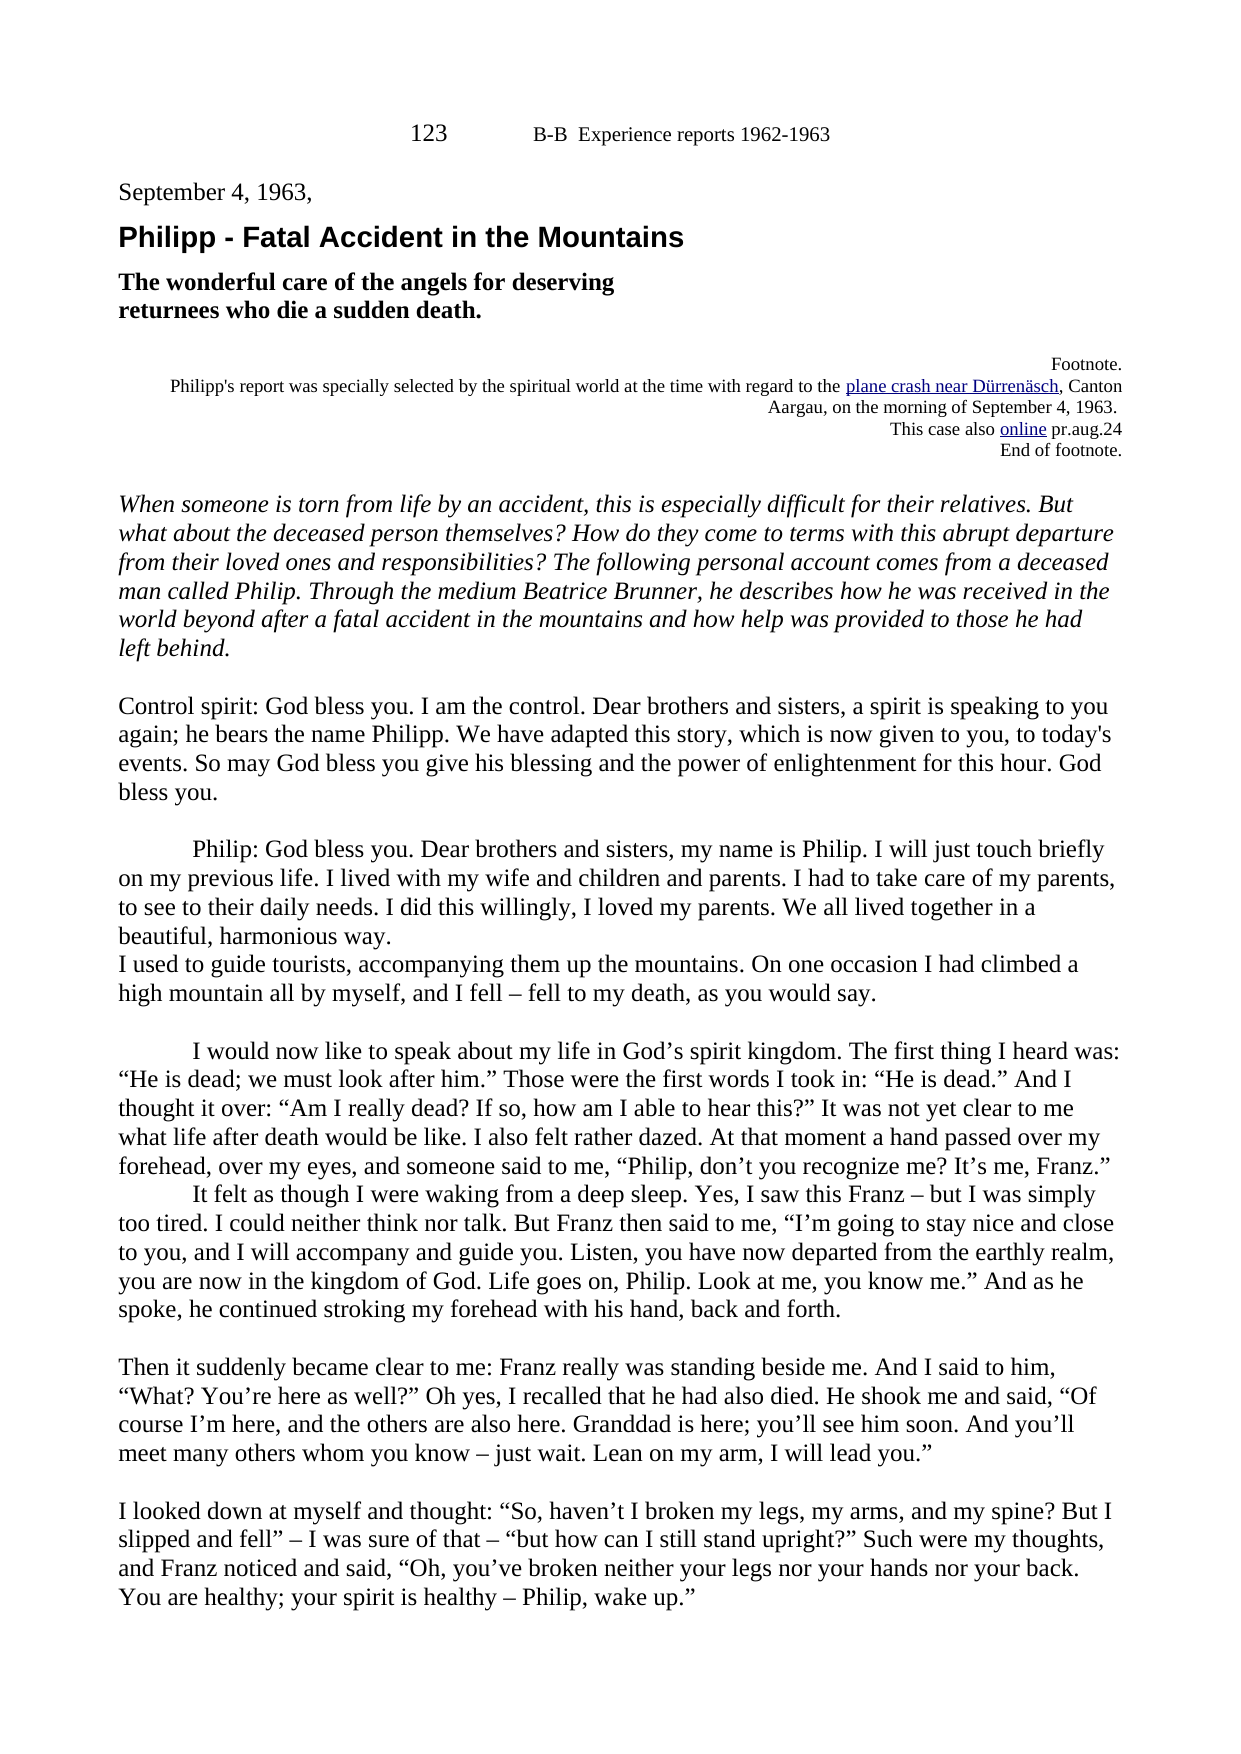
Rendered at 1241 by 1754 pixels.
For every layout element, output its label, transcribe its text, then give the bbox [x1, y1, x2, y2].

text Philipp's report was specially selected by the spiritual world at the time with regard to the plane crash near Dürrenäsch, Canton Aargau, on the morning of September 4, 1963. [118, 374, 1122, 418]
text End of footnote. [118, 439, 1122, 461]
text The wonderful care of the angels for deserving [118, 267, 1122, 295]
text Control spirit: God bless you. I am the control. Dear brothers and sisters, a spirit is speaking to you again; he bears the name Philipp. We have adapted this story, which is now given to you, to today's events. So may God bless you give his blessing and the power of enlightenment for this hour. God bless you. [118, 691, 1122, 806]
text September 4, 1963, [118, 177, 1122, 206]
text Footnote. [118, 353, 1122, 374]
text This case also online pr.aug.24 [118, 418, 1122, 439]
text returnees who die a sudden death. [118, 295, 1122, 324]
text Philip: God bless you. Dear brothers and sisters, my name is Philip. I will just touch briefly on my previous life. I lived with my wife and children and parents. I had to take care of my parents, to see to their daily needs. I did this willingly, I loved my parents. We all lived together in a beautiful, harmonious way. I used to guide tourists, accompanying them up the mountains. On one occasion I had climbed a high mountain all by myself, and I fell – fell to my death, as you would say. I would now like to speak about my life in God’s spirit kingdom. The first thing I heard was: “He is dead; we must look after him.” Those were the first words I took in: “He is dead.” And I thought it over: “Am I really dead? If so, how am I able to hear this?” It was not yet clear to me what life after death would be like. I also felt rather dazed. At that moment a hand passed over my forehead, over my eyes, and someone said to me, “Philip, don’t you recognize me? It’s me, Franz.” It felt as though I were waking from a deep sleep. Yes, I saw this Franz – but I was simply too tired. I could neither think nor talk. But Franz then said to me, “I’m going to stay nice and close to you, and I will accompany and guide you. Listen, you have now departed from the earthly realm, you are now in the kingdom of God. Life goes on, Philip. Look at me, you know me.” And as he spoke, he continued stroking my forehead with his hand, back and forth. Then it suddenly became clear to me: Franz really was standing beside me. And I said to him, “What? You’re here as well?” Oh yes, I recalled that he had also died. He shook me and said, “Of course I’m here, and the others are also here. Granddad is here; you’ll see him soon. And you’ll meet many others whom you know – just wait. Lean on my arm, I will lead you.” I looked down at myself and thought: “So, haven’t I broken my legs, my arms, and my spine? But I slipped and fell” – I was sure of that – “but how can I still stand upright?” Such were my thoughts, and Franz noticed and said, “Oh, you’ve broken neither your legs nor your hands nor your back. You are healthy; your spirit is healthy – Philip, wake up.” [118, 834, 1122, 1611]
text When someone is torn from life by an accident, this is especially difficult for their relatives. But what about the deceased person themselves? How do they come to terms with this abrupt departure from their loved ones and responsibilities? The following personal account comes from a deceased man called Philip. Through the medium Beatrice Brunner, he describes how he was received in the world beyond after a fatal accident in the mountains and how help was provided to those he had left behind. [118, 489, 1122, 662]
subtitle Philipp - Fatal Accident in the Mountains [118, 220, 1122, 254]
